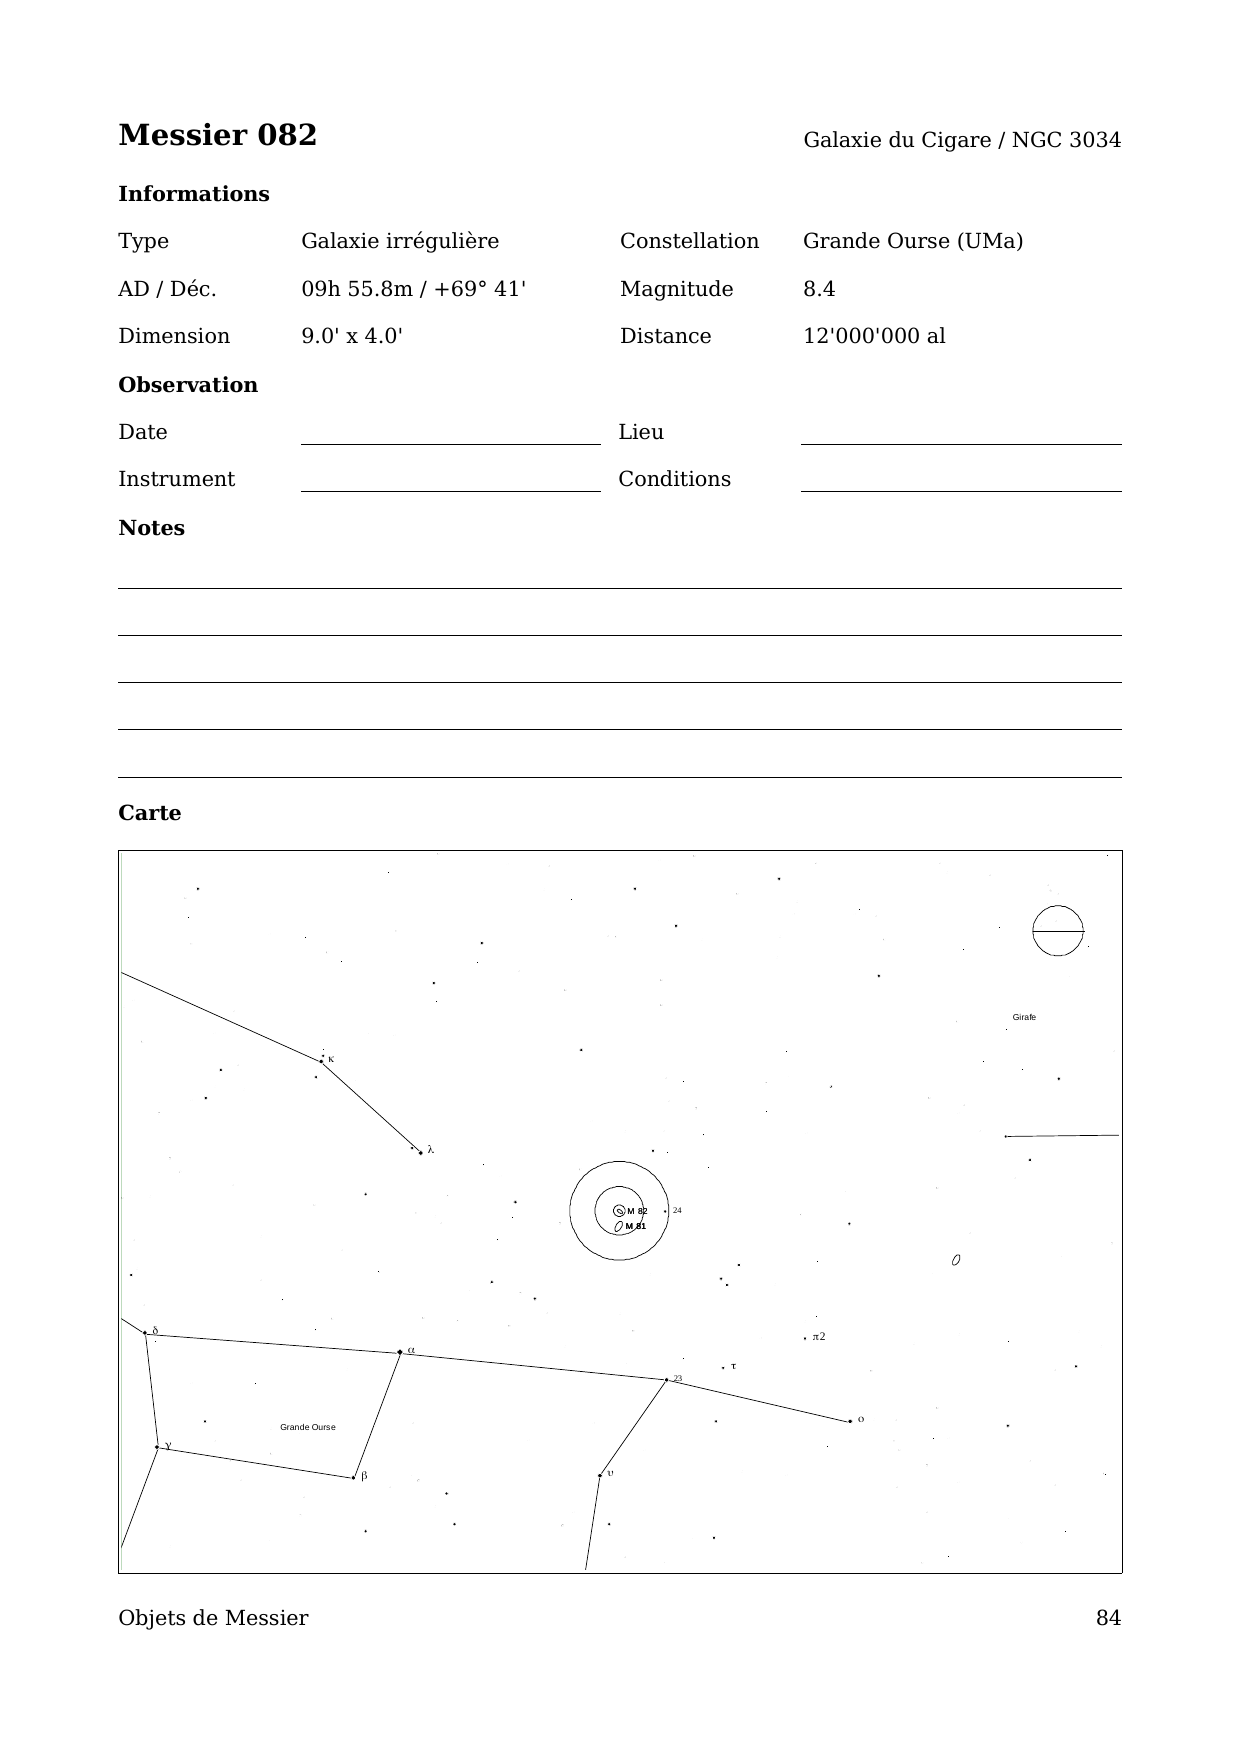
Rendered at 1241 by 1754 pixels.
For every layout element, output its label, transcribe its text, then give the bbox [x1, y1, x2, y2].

table_header Type [118, 206, 301, 254]
table_cell 09h 55.8m / +69° 41' [301, 254, 620, 301]
table_cell [801, 445, 1122, 491]
table_header Grande Ourse (UMa) [803, 206, 1122, 254]
table_cell 8.4 [803, 254, 1122, 301]
table_cell [118, 683, 1122, 729]
table_cell [118, 730, 1122, 777]
table_header [119, 851, 1122, 1573]
table_cell Conditions [618, 444, 801, 492]
table_cell Dimension [118, 301, 301, 348]
text Observation [118, 372, 1122, 397]
table_cell [301, 445, 601, 491]
table_cell 9.0' x 4.0' [301, 301, 620, 348]
table_cell [118, 636, 1122, 682]
table_header Date [118, 397, 301, 444]
table_header [301, 397, 601, 444]
table_cell Distance [620, 301, 803, 348]
table_cell [601, 444, 618, 492]
table_header Messier 082 [118, 118, 620, 153]
text Informations [118, 182, 1122, 206]
table_header Constellation [620, 206, 803, 254]
table_cell Instrument [118, 444, 301, 492]
table_cell Magnitude [620, 254, 803, 301]
table_header Galaxie du Cigare / NGC 3034 [620, 118, 1122, 153]
text Carte [118, 801, 1122, 826]
table_cell 12'000'000 al [803, 301, 1122, 348]
table_header Lieu [618, 397, 801, 444]
table_header [801, 397, 1122, 444]
table_cell AD / Déc. [118, 254, 301, 301]
table_cell [118, 589, 1122, 635]
table_header [118, 540, 1122, 588]
table_header Galaxie irrégulière [301, 206, 620, 254]
table_header [601, 397, 618, 444]
text Notes [118, 516, 1122, 540]
